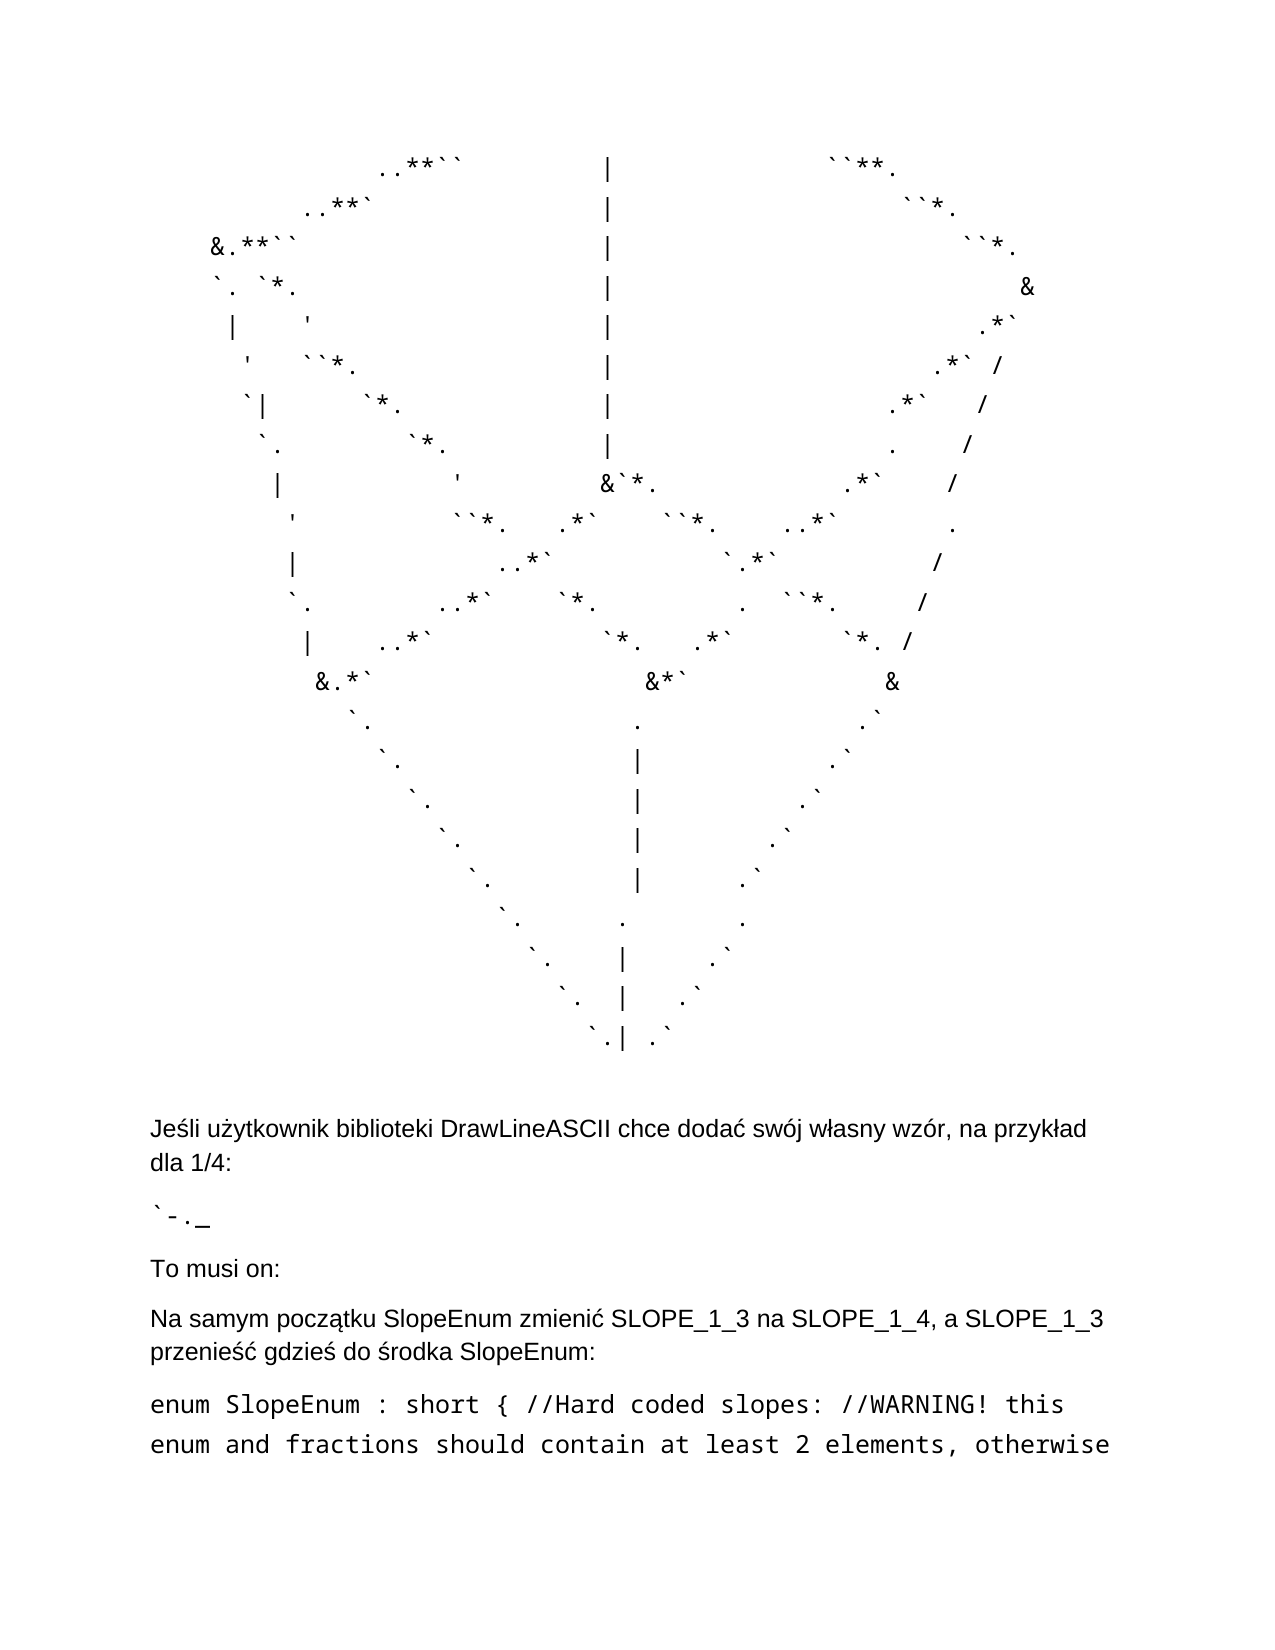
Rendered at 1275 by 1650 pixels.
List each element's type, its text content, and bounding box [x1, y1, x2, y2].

text `-._ [150, 1197, 1125, 1232]
text Jeśli użytkownik biblioteki DrawLineASCII chce dodać swój własny wzór, na przykład dla 1/4: [150, 1114, 1125, 1176]
text Na samym początku SlopeEnum zmienić SLOPE_1_3 na SLOPE_1_4, a SLOPE_1_3 przenieść gdzieś do środka SlopeEnum: [150, 1304, 1125, 1366]
text To musi on: [150, 1254, 1125, 1282]
text ..**`` | ``**. ..**` | ``*. &.**`` | ``*. `. `*. | & | ' | .*` ' ``*. | .*` / `| `*. | .*` / `. `*. | . / | ' &`*. .*` / ' ``*. .*` ``*. ..*` . | ..*` `.*` / `. ..*` `*. . ``*. / | ..*` `*. .*` `*. / &.*` &*` & `. . .` `. | .` `. | .` `. | .` `. | .` `. . . `. | .` `. | .` `.| .` [150, 150, 1125, 1092]
text enum SlopeEnum : short { //Hard coded slopes: //WARNING! this enum and fractions should contain at least 2 elements, otherwise [150, 1387, 1125, 1461]
